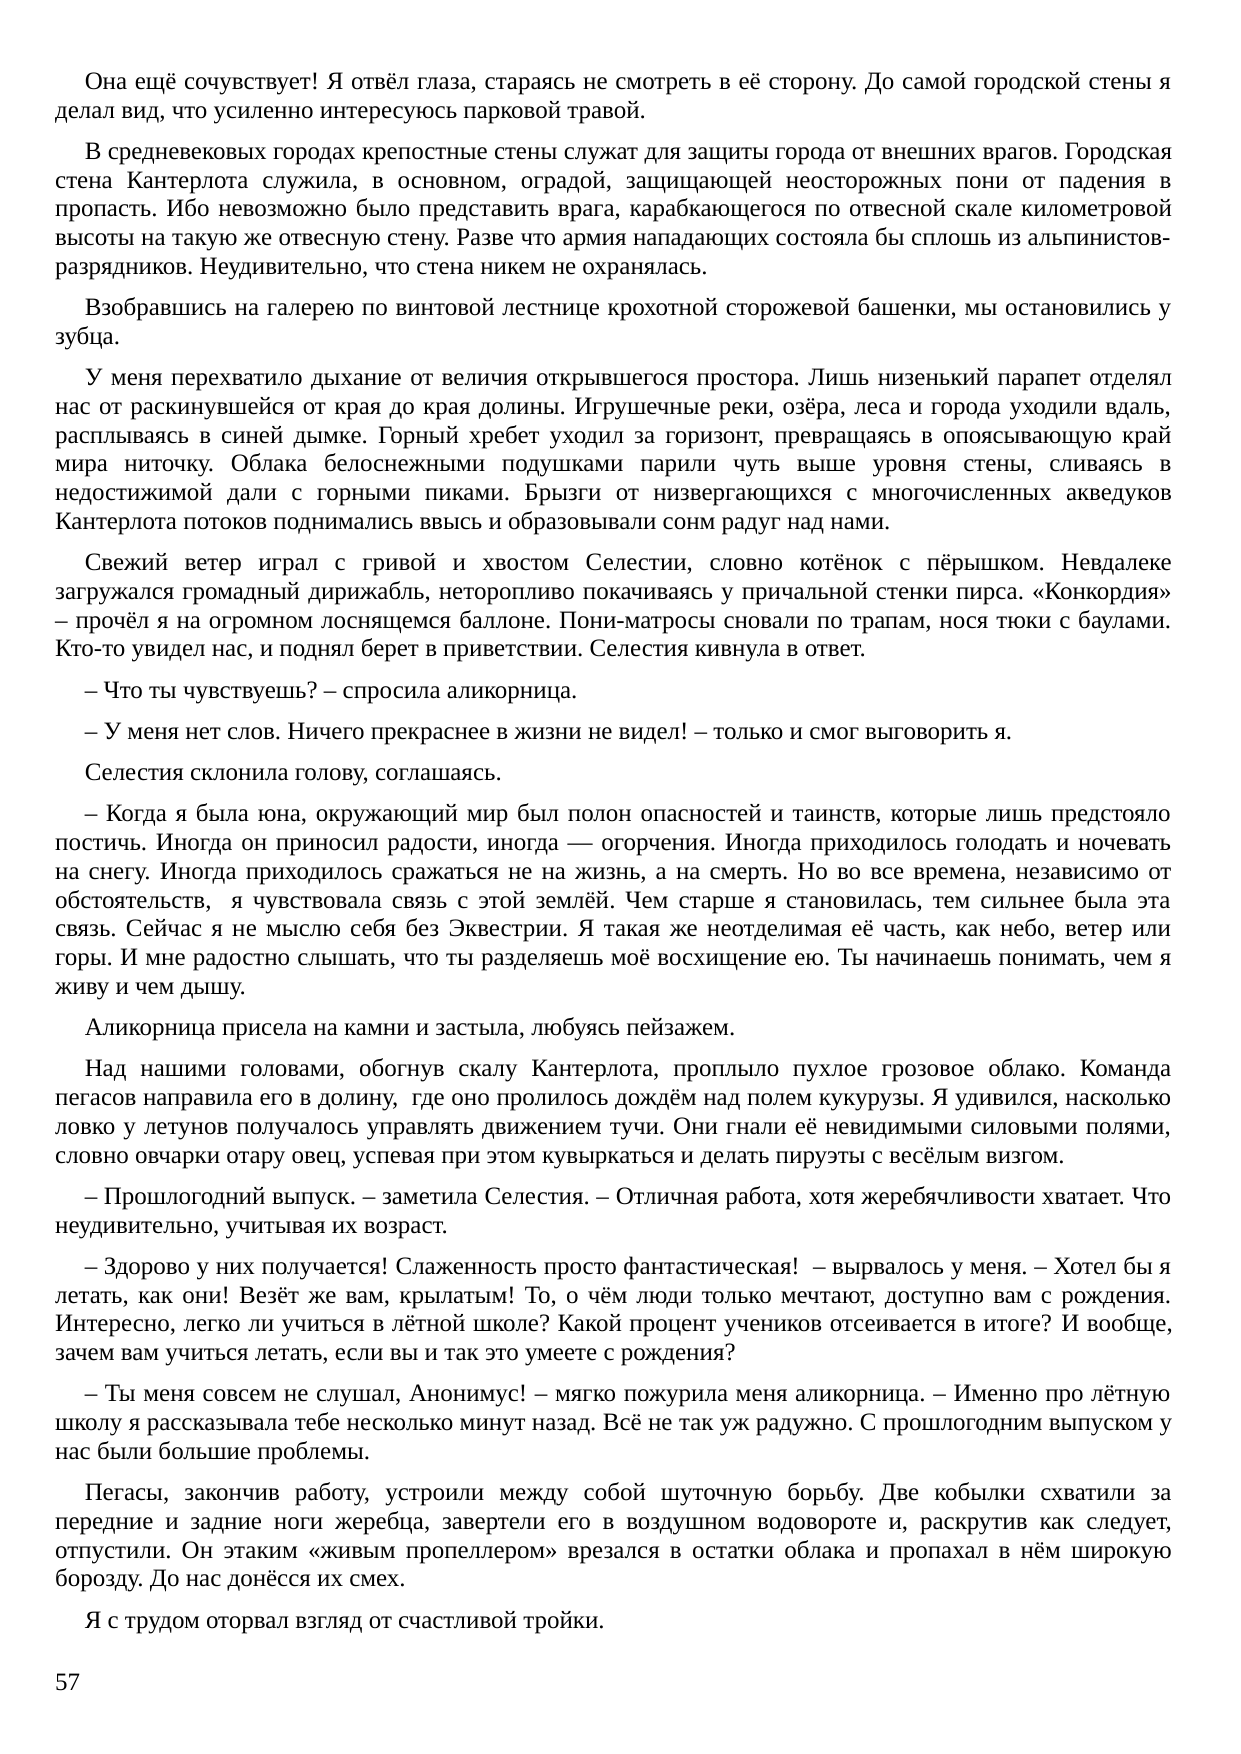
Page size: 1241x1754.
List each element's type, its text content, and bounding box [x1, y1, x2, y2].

text – Ты меня совсем не слушал, Анонимус! – мягко пожурила меня аликорница. – Именно про лётную школу я рассказывала тебе несколько минут назад. Всё не так уж радужно. С прошлогодним выпуском у нас были большие проблемы. [55, 1378, 1173, 1465]
text – Здорово у них получается! Слаженность просто фантастическая! – вырвалось у меня. – Хотел бы я летать, как они! Везёт же вам, крылатым! То, о чём люди только мечтают, доступно вам с рождения. Интересно, легко ли учиться в лётной школе? Какой процент учеников отсеивается в итоге? И вообще, зачем вам учиться летать, если вы и так это умеете с рождения? [55, 1251, 1173, 1366]
text Аликорница присела на камни и застыла, любуясь пейзажем. [55, 1012, 1173, 1041]
text – У меня нет слов. Ничего прекраснее в жизни не видел! – только и смог выговорить я. [55, 716, 1173, 745]
text Я с трудом оторвал взгляд от счастливой тройки. [55, 1605, 1173, 1633]
text Свежий ветер играл с гривой и хвостом Селестии, словно котёнок с пёрышком. Невдалеке загружался громадный дирижабль, неторопливо покачиваясь у причальной стенки пирса. «Конкордия» – прочёл я на огромном лоснящемся баллоне. Пони-матросы сновали по трапам, нося тюки с баулами. Кто-то увидел нас, и поднял берет в приветствии. Селестия кивнула в ответ. [55, 547, 1173, 662]
text – Когда я была юна, окружающий мир был полон опасностей и таинств, которые лишь предстояло постичь. Иногда он приносил радости, иногда — огорчения. Иногда приходилось голодать и ночевать на снегу. Иногда приходилось сражаться не на жизнь, а на смерть. Но во все времена, независимо от обстоятельств, я чувствовала связь с этой землёй. Чем старше я становилась, тем сильнее была эта связь. Сейчас я не мыслю себя без Эквестрии. Я такая же неотделимая её часть, как небо, ветер или горы. И мне радостно слышать, что ты разделяешь моё восхищение ею. Ты начинаешь понимать, чем я живу и чем дышу. [55, 798, 1173, 1000]
text В средневековых городах крепостные стены служат для защиты города от внешних врагов. Городская стена Кантерлота служила, в основном, оградой, защищающей неосторожных пони от падения в пропасть. Ибо невозможно было представить врага, карабкающегося по отвесной скале километровой высоты на такую же отвесную стену. Разве что армия нападающих состояла бы сплошь из альпинистов-разрядников. Неудивительно, что стена никем не охранялась. [55, 136, 1173, 280]
text У меня перехватило дыхание от величия открывшегося простора. Лишь низенький парапет отделял нас от раскинувшейся от края до края долины. Игрушечные реки, озёра, леса и города уходили вдаль, расплываясь в синей дымке. Горный хребет уходил за горизонт, превращаясь в опоясывающую край мира ниточку. Облака белоснежными подушками парили чуть выше уровня стены, сливаясь в недостижимой дали с горными пиками. Брызги от низвергающихся с многочисленных акведуков Кантерлота потоков поднимались ввысь и образовывали сонм радуг над нами. [55, 362, 1173, 535]
text Над нашими головами, обогнув скалу Кантерлота, проплыло пухлое грозовое облако. Команда пегасов направила его в долину, где оно пролилось дождём над полем кукурузы. Я удивился, насколько ловко у летунов получалось управлять движением тучи. Они гнали её невидимыми силовыми полями, словно овчарки отару овец, успевая при этом кувыркаться и делать пируэты с весёлым визгом. [55, 1053, 1173, 1168]
text Пегасы, закончив работу, устроили между собой шуточную борьбу. Две кобылки схватили за передние и задние ноги жеребца, завертели его в воздушном водовороте и, раскрутив как следует, отпустили. Он этаким «живым пропеллером» врезался в остатки облака и пропахал в нём широкую борозду. До нас донёсся их смех. [55, 1477, 1173, 1592]
text Взобравшись на галерею по винтовой лестнице крохотной сторожевой башенки, мы остановились у зубца. [55, 292, 1173, 350]
text Селестия склонила голову, соглашаясь. [55, 757, 1173, 786]
text – Прошлогодний выпуск. – заметила Селестия. – Отличная работа, хотя жеребячливости хватает. Что неудивительно, учитывая их возраст. [55, 1181, 1173, 1238]
text – Что ты чувствуешь? – спросила аликорница. [55, 675, 1173, 703]
text Она ещё сочувствует! Я отвёл глаза, стараясь не смотреть в её сторону. До самой городской стены я делал вид, что усиленно интересуюсь парковой травой. [55, 66, 1173, 123]
